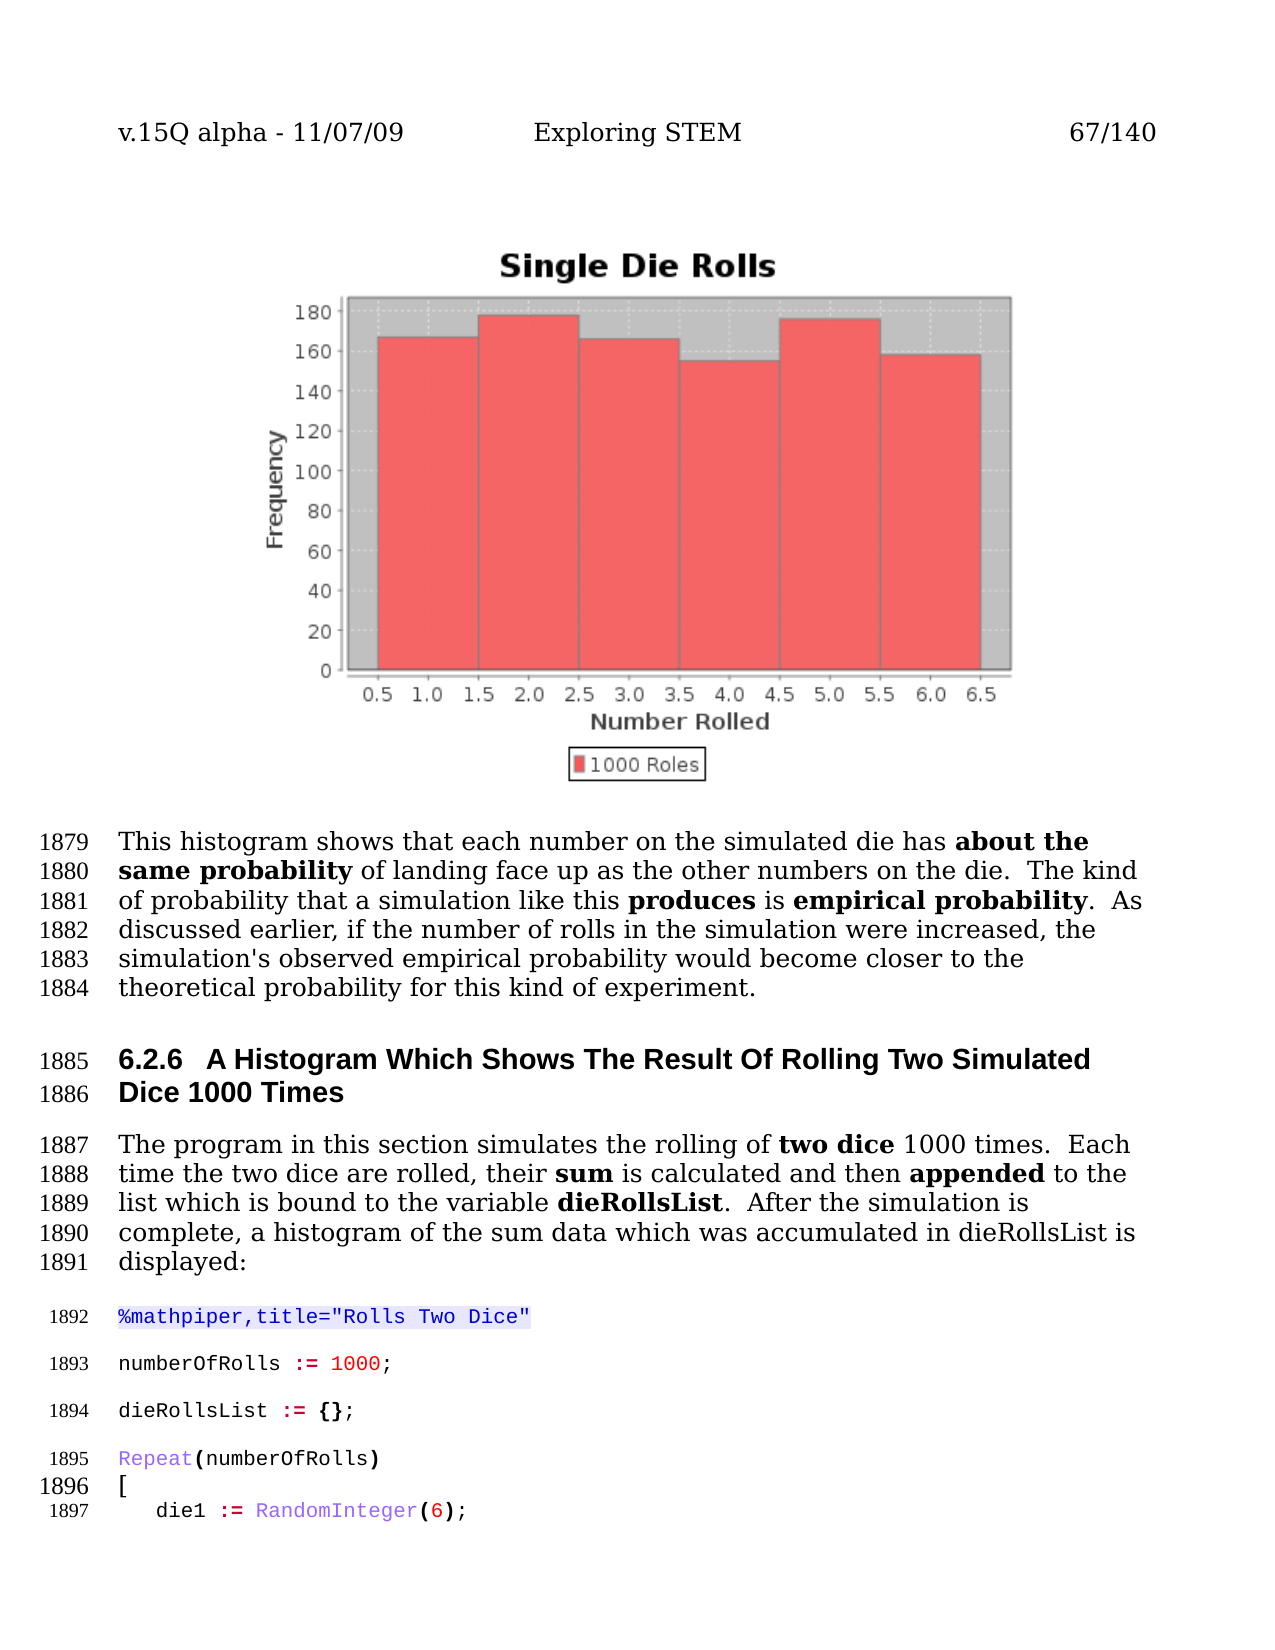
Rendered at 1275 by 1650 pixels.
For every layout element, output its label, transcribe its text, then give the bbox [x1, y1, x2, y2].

text Repeat(numberOfRolls) [118, 1448, 1157, 1471]
text This histogram shows that each number on the simulated die has about the same probability of landing face up as the other numbers on the die. The kind of probability that a simulation like this produces is empirical probability. As discussed earlier, if the number of rolls in the simulation were increased, the simulation's observed empirical probability would become closer to the theoretical probability for this kind of experiment. [118, 827, 1157, 1003]
text die1 := RandomInteger(6); [118, 1501, 1157, 1524]
text [ [118, 1471, 1157, 1501]
text dieRollsList := {}; [118, 1400, 1157, 1424]
text %mathpiper,title="Rolls Two Dice" [118, 1306, 1157, 1329]
text The program in this section simulates the rolling of two dice 1000 times. Each time the two dice are rolled, their sum is calculated and then appended to the list which is bound to the variable dieRollsList. After the simulation is complete, a histogram of the sum data which was accumulated in dieRollsList is displayed: [118, 1130, 1157, 1276]
picture [245, 246, 1030, 783]
text numberOfRolls := 1000; [118, 1353, 1157, 1377]
subtitle A Histogram Which Shows The Result Of Rolling Two Simulated Dice 1000 Times [118, 1042, 1157, 1109]
